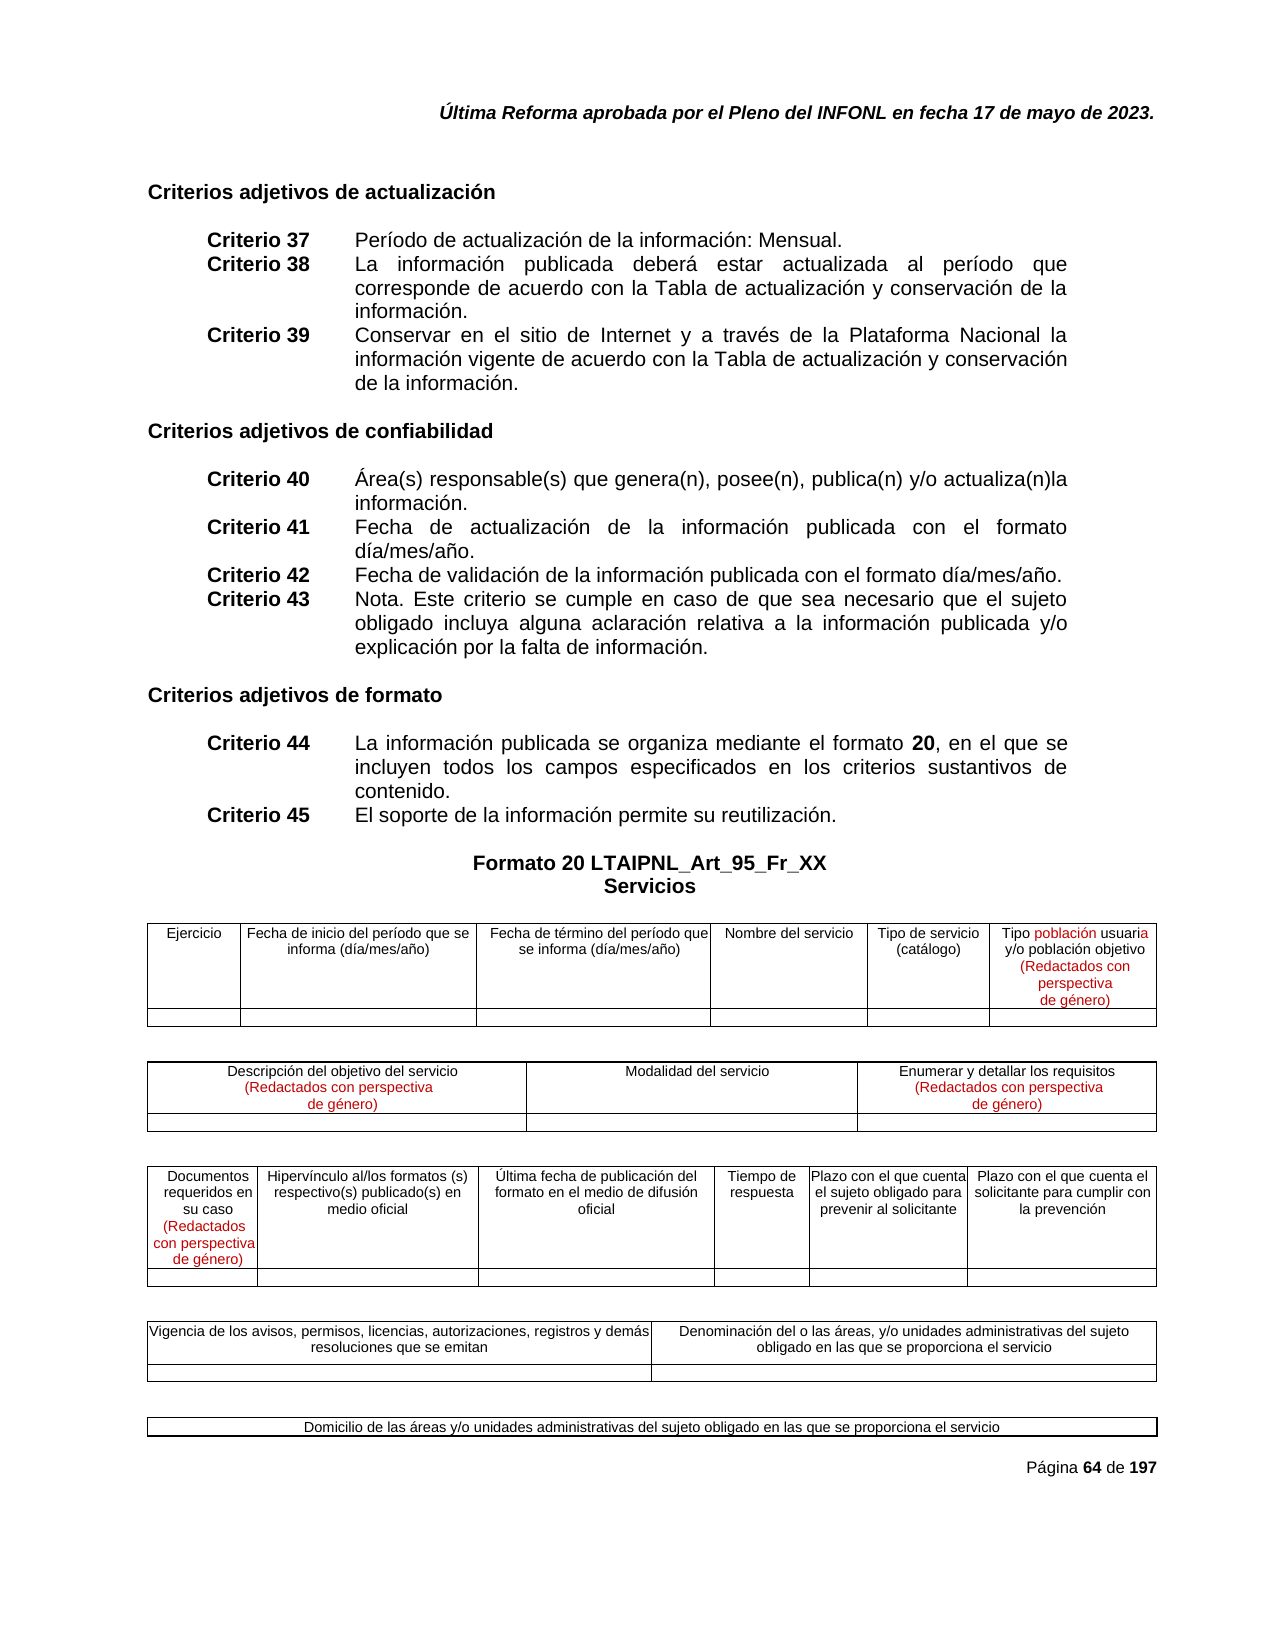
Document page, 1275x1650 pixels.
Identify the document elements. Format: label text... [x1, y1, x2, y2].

table_cell [858, 1114, 1156, 1131]
table_cell [652, 1365, 1156, 1381]
table_header Fecha de inicio del período que se informa (día/mes/año) [241, 924, 476, 1008]
text Criterio 41 Fecha de actualización de la información publicada con el formato día/mes/año. [207, 515, 1068, 563]
table_header Fecha de término del período que se informa (día/mes/año) [477, 924, 710, 1008]
table_cell [479, 1269, 714, 1286]
table_header Domicilio de las áreas y/o unidades administrativas del sujeto obligado en las que se proporciona el servicio [148, 1418, 1156, 1435]
table_cell [241, 1009, 476, 1026]
text Criterio 39 Conservar en el sitio de Internet y a través de la Plataforma Nacional la información vigente de acuerdo con la Tabla de actualización y conservación de la información. [207, 323, 1068, 395]
table_header Enumerar y detallar los requisitos (Redactados con perspectiva de género) [858, 1063, 1156, 1113]
table_header Ejercicio [148, 924, 240, 1008]
table_header Plazo con el que cuenta el sujeto obligado para prevenir al solicitante [810, 1167, 967, 1268]
table_cell [968, 1269, 1156, 1286]
text Criterio 45 El soporte de la información permite su reutilización. [207, 802, 1068, 826]
text Criterio 37 Período de actualización de la información: Mensual. [207, 227, 1068, 251]
table_cell [715, 1269, 809, 1286]
table_cell [148, 1114, 526, 1131]
table_header Plazo con el que cuenta el solicitante para cumplir con la prevención [968, 1167, 1156, 1268]
text Formato 20 LTAIPNL_Art_95_Fr_XX [148, 850, 1152, 874]
table_header Nombre del servicio [711, 924, 867, 1008]
table_header Denominación del o las áreas, y/o unidades administrativas del sujeto obligado en las que se proporciona el servicio [652, 1322, 1156, 1363]
table_cell [990, 1009, 1156, 1026]
table_cell [477, 1009, 710, 1026]
text Servicios [148, 874, 1152, 898]
text Criterio 44 La información publicada se organiza mediante el formato 20, en el que se incluyen todos los campos especificados en los criterios sustantivos de contenido. [207, 731, 1068, 802]
table_header Tipo de servicio (catálogo) [868, 924, 989, 1008]
text Criterio 42 Fecha de validación de la información publicada con el formato día/mes/año. [207, 563, 1068, 587]
table_cell [148, 1269, 257, 1286]
text Criterios adjetivos de actualización [148, 179, 1068, 203]
table_cell [148, 1009, 240, 1026]
table_header Hipervínculo al/los formatos (s) respectivo(s) publicado(s) en medio oficial [258, 1167, 478, 1268]
table_cell [527, 1114, 857, 1131]
table_cell [868, 1009, 989, 1026]
table_cell [711, 1009, 867, 1026]
table_header Modalidad del servicio [527, 1063, 857, 1113]
table_header Tiempo de respuesta [715, 1167, 809, 1268]
table_cell [148, 1365, 651, 1381]
text Criterio 40 Área(s) responsable(s) que genera(n), posee(n), publica(n) y/o actualiza(n)la información. [207, 467, 1068, 515]
text Criterio 43 Nota. Este criterio se cumple en caso de que sea necesario que el sujeto obligado incluya alguna aclaración relativa a la información publicada y/o explicación por la falta de información. [207, 587, 1068, 659]
table_header Última fecha de publicación del formato en el medio de difusión oficial [479, 1167, 714, 1268]
table_cell [258, 1269, 478, 1286]
text Criterio 38 La información publicada deberá estar actualizada al período que corresponde de acuerdo con la Tabla de actualización y conservación de la información. [207, 251, 1068, 323]
table_header Vigencia de los avisos, permisos, licencias, autorizaciones, registros y demás resoluciones que se emitan [148, 1322, 651, 1363]
table_cell [810, 1269, 967, 1286]
table_header Documentos requeridos en su caso (Redactados con perspectiva de género) [148, 1167, 257, 1268]
text Criterios adjetivos de confiabilidad [148, 419, 1068, 443]
table_header Tipo población usuaria y/o población objetivo (Redactados con perspectiva de género) [990, 924, 1156, 1008]
text Criterios adjetivos de formato [148, 683, 1068, 707]
table_header Descripción del objetivo del servicio (Redactados con perspectiva de género) [148, 1063, 526, 1113]
